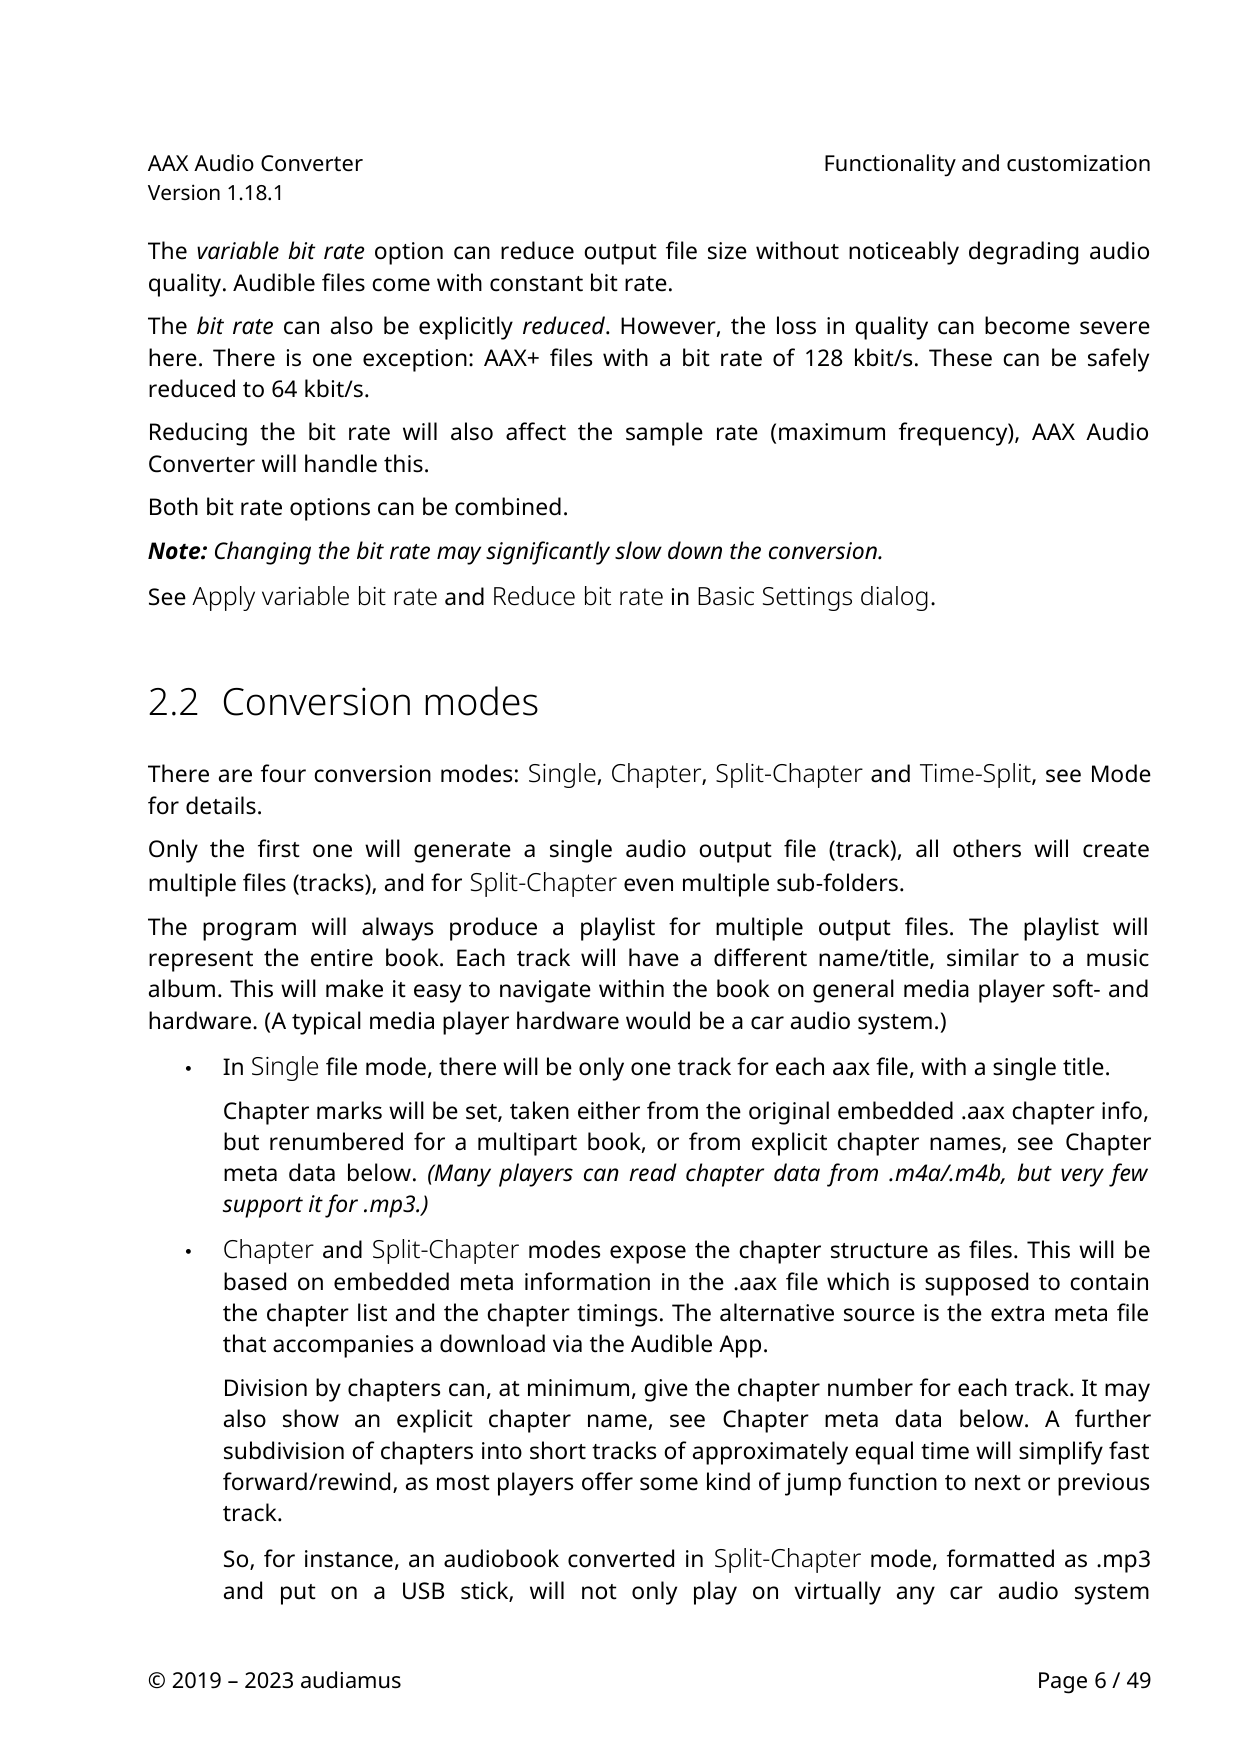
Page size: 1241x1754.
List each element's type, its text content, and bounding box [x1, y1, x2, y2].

text There are four conversion modes: Single, Chapter, Split-Chapter and Time-Split, see Mode for details. [148, 756, 1152, 821]
text See Apply variable bit rate and Reduce bit rate in Basic Settings dialog. [148, 578, 1152, 612]
subtitle Conversion modes [148, 675, 1152, 726]
list So, for instance, an audiobook converted in Split-Chapter mode, formatted as .mp3 and put on a USB stick, will not only play on virtually any car audio system [185, 1541, 1152, 1606]
text Only the first one will generate a single audio output file (track), all others will create multiple files (tracks), and for Split-Chapter even multiple sub-folders. [148, 833, 1152, 898]
text Reducing the bit rate will also affect the sample rate (maximum frequency), AAX Audio Converter will handle this. [148, 416, 1152, 479]
list Chapter and Split-Chapter modes expose the chapter structure as files. This will be based on embedded meta information in the .aax file which is supposed to contain the chapter list and the chapter timings. The alternative source is the extra meta file that accompanies a download via the Audible App. [185, 1232, 1152, 1360]
text The program will always produce a playlist for multiple output files. The playlist will represent the entire book. Each track will have a different name/title, similar to a music album. This will make it easy to navigate within the book on general media player soft- and hardware. (A typical media player hardware would be a car audio system.) [148, 911, 1152, 1036]
list Division by chapters can, at minimum, give the chapter number for each track. It may also show an explicit chapter name, see Chapter meta data below. A further subdivision of chapters into short tracks of approximately equal time will simplify fast forward/rewind, as most players offer some kind of jump function to next or previous track. [185, 1372, 1152, 1528]
text The variable bit rate option can reduce output file size without noticeably degrading audio quality. Audible files come with constant bit rate. [148, 235, 1152, 298]
list In Single file mode, there will be only one track for each aax file, with a single title. [185, 1048, 1152, 1082]
text The bit rate can also be explicitly reduced. However, the loss in quality can become severe here. There is one exception: AAX+ files with a bit rate of 128 kbit/s. These can be safely reduced to 64 kbit/s. [148, 310, 1152, 404]
list Chapter marks will be set, taken either from the original embedded .aax chapter info, but renumbered for a multipart book, or from explicit chapter names, see Chapter meta data below. (Many players can read chapter data from .m4a/.m4b, but very few support it for .mp3.) [185, 1094, 1152, 1219]
text Both bit rate options can be combined. [148, 491, 1152, 522]
text Note: Changing the bit rate may significantly slow down the conversion. [148, 535, 1152, 566]
